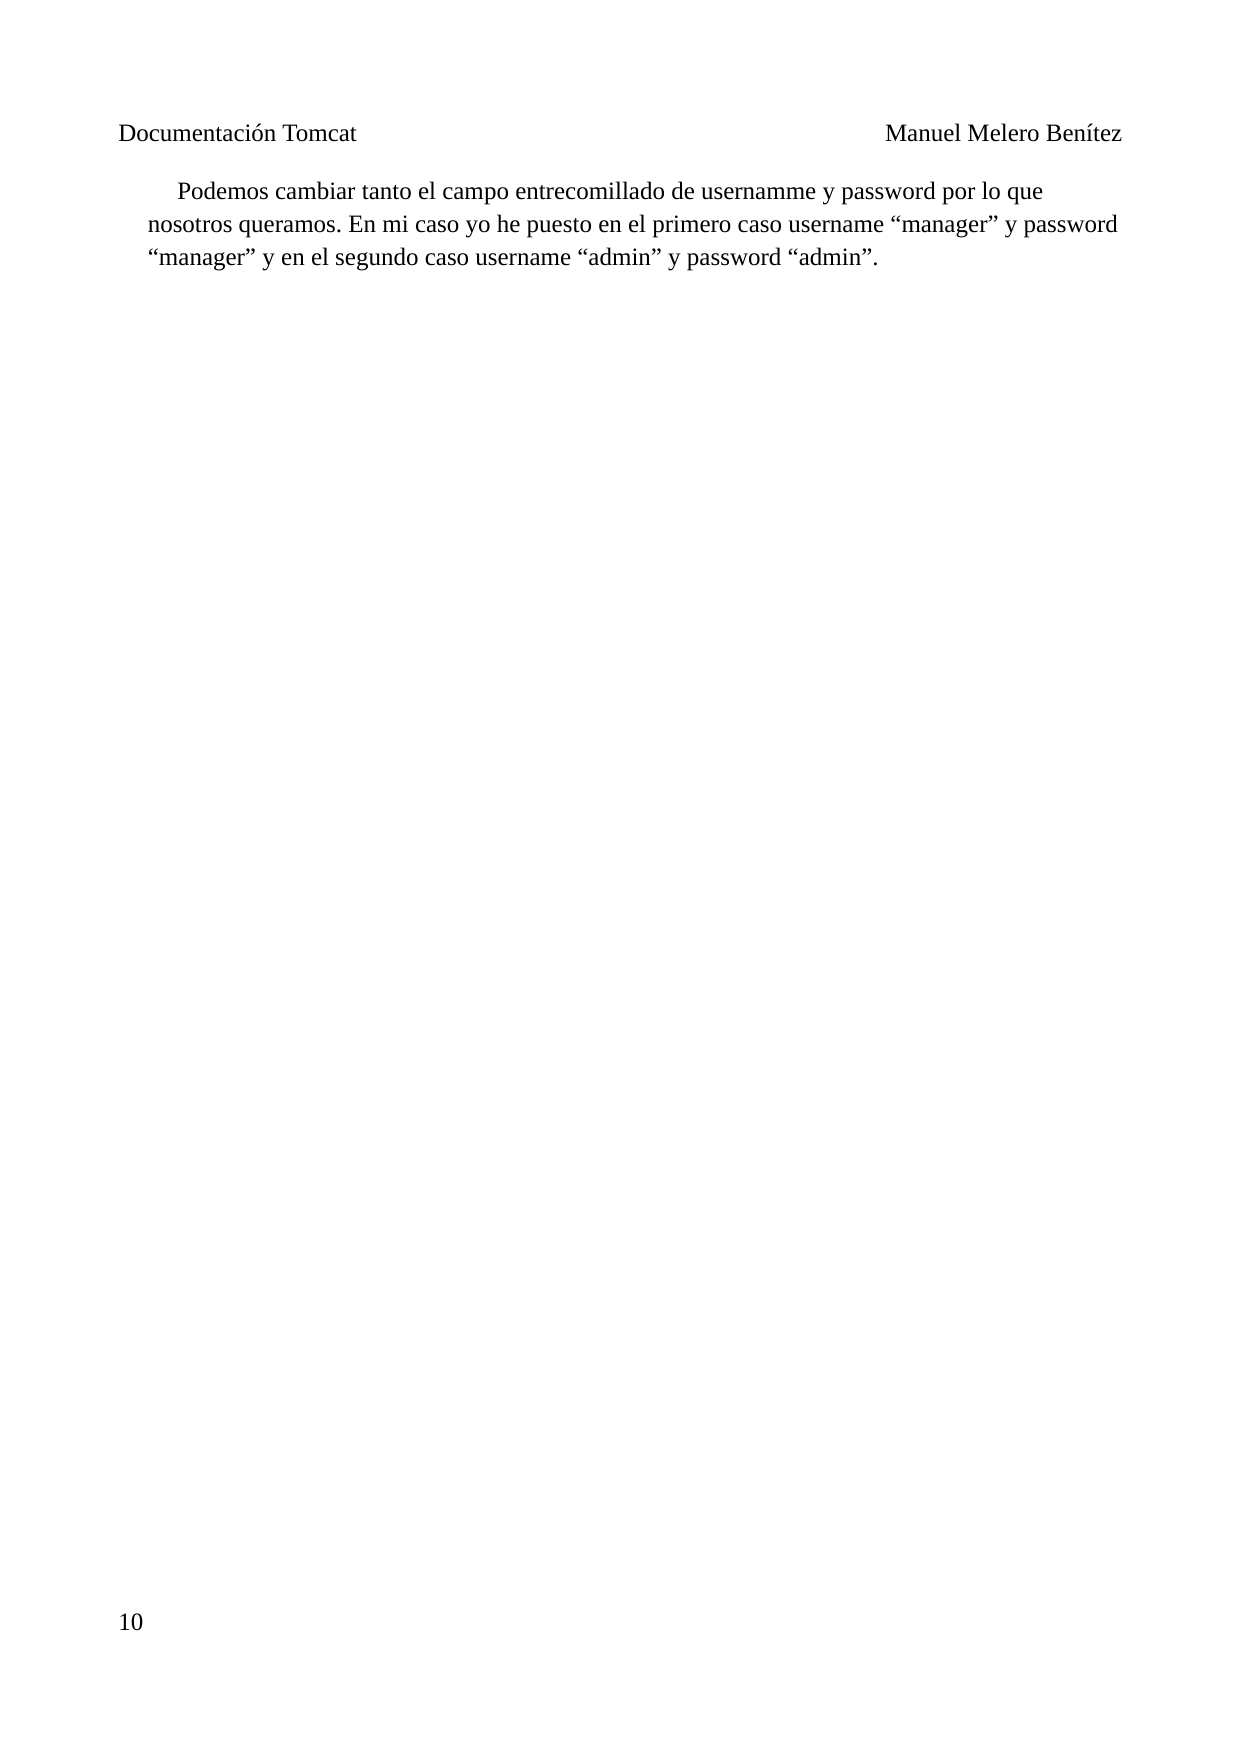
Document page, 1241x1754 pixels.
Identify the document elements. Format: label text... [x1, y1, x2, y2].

text Podemos cambiar tanto el campo entrecomillado de usernamme y password por lo que nosotros queramos. En mi caso yo he puesto en el primero caso username “manager” y password “manager” y en el segundo caso username “admin” y password “admin”. [148, 176, 1122, 271]
